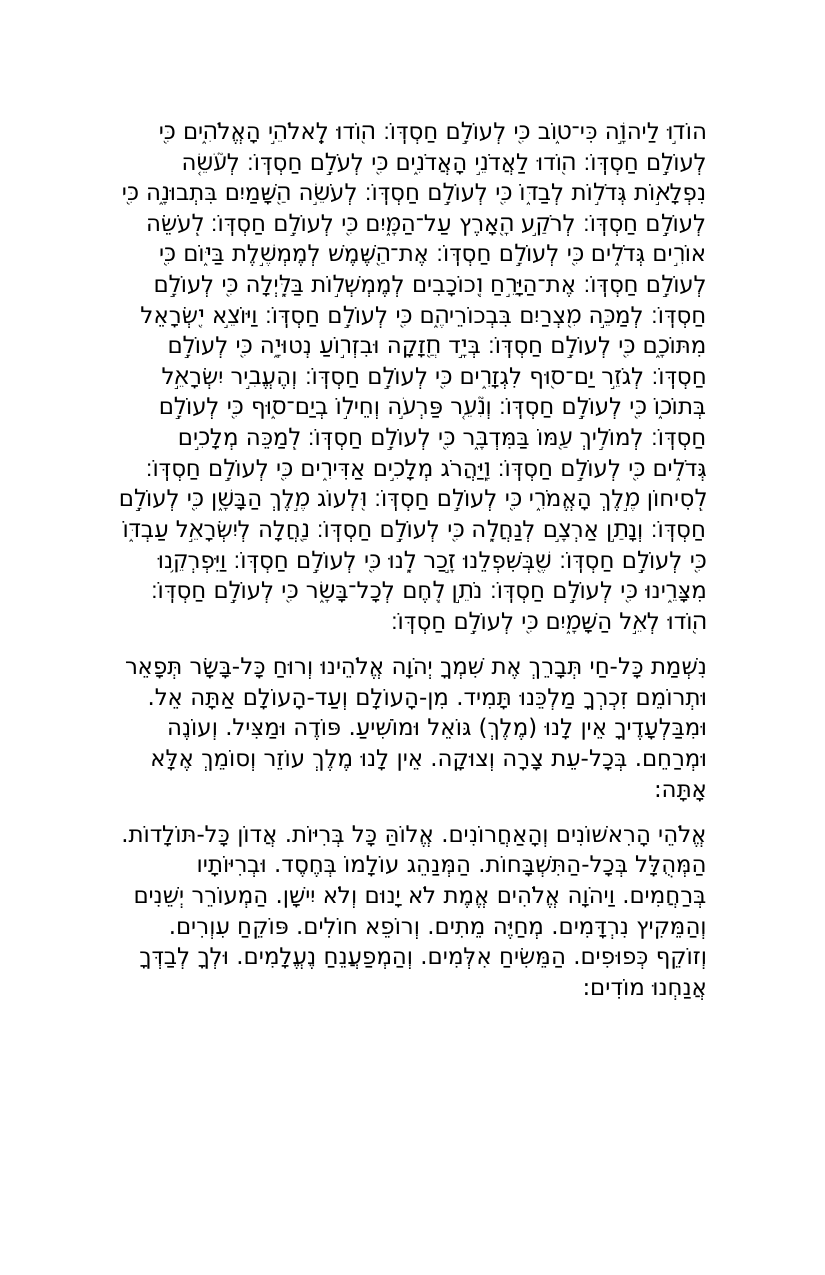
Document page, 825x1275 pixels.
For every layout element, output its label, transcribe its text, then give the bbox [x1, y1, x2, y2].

text הוֹד֣וּ לַיהוָֹ֣ה כִּי־ט֑וֹב כִּ֖י לְעוֹלָ֣ם חַסְדּֽוֹ׃ ה֭וֹדוּ לֵֽאלֹהֵ֣י הָאֱלֹהִ֑ים כִּ֖י לְעוֹלָ֣ם חַסְדּֽוֹ׃ ה֭וֹדוּ לַאֲדֹנֵ֣י הָאֲדֹנִ֑ים כִּ֖י לְעֹלָ֣ם חַסְדּֽוֹ׃ לְעֹ֘שֵׂ֤ה נִפְלָא֣וֹת גְּדֹל֣וֹת לְבַדּ֑וֹ כִּ֖י לְעוֹלָ֣ם חַסְדּֽוֹ׃ לְעֹשֵׂ֣ה הַ֭שָּׁמַיִם בִּתְבוּנָ֑ה כִּ֖י לְעוֹלָ֣ם חַסְדּֽוֹ׃ לְרֹקַ֣ע הָ֭אָרֶץ עַל־הַמָּ֑יִם כִּ֖י לְעוֹלָ֣ם חַסְדּֽוֹ׃ לְ֭עֹשֵׂה אוֹרִ֣ים גְּדֹלִ֑ים כִּ֖י לְעוֹלָ֣ם חַסְדּֽוֹ׃ אֶת־הַ֭שֶּׁמֶשׁ לְמֶמְשֶׁ֣לֶת בַּיּ֑וֹם כִּ֖י לְעוֹלָ֣ם חַסְדּֽוֹ׃ אֶת־הַיָּרֵ֣חַ וְ֭כוֹכָבִים לְמֶמְשְׁל֣וֹת בַּלָּ֑יְלָה כִּ֖י לְעוֹלָ֣ם חַסְדּֽוֹ׃ לְמַכֵּ֣ה מִ֭צְרַיִם בִּבְכוֹרֵיהֶ֑ם כִּ֖י לְעוֹלָ֣ם חַסְדּֽוֹ׃ וַיּוֹצֵ֣א יִ֭שְׂרָאֵל מִתּוֹכָ֑ם כִּ֖י לְעוֹלָ֣ם חַסְדּֽוֹ׃ בְּיָ֣ד חֲ֭זָקָה וּבִזְר֣וֹעַ נְטוּיָ֑ה כִּ֖י לְעוֹלָ֣ם חַסְדּֽוֹ׃ לְגֹזֵ֣ר יַם־ס֭וּף לִגְזָרִ֑ים כִּ֖י לְעוֹלָ֣ם חַסְדּֽוֹ׃ וְהֶעֱבִ֣יר יִשְׂרָאֵ֣ל בְּתוֹכ֑וֹ ‏כִּ֖י לְעוֹלָ֣ם חַסְדּֽוֹ׃ וְנִ֘עֵ֤ר פַּרְעֹ֣ה וְחֵיל֣וֹ בְיַם־ס֑וּף כִּ֖י לְעוֹלָ֣ם חַסְדּֽוֹ׃ לְמוֹלִ֣יךְ עַ֭מּוֹ בַּמִּדְבָּ֑ר כִּ֖י לְעוֹלָ֣ם חַסְדּֽוֹ׃ לְ֭מַכֵּה מְלָכִ֣ים גְּדֹלִ֑ים כִּ֖י לְעוֹלָ֣ם חַסְדּֽוֹ׃ וַֽ֭יַּהֲרֹג מְלָכִ֣ים אַדִּירִ֑ים כִּ֖י לְעוֹלָ֣ם חַסְדּֽוֹ׃ לְ֭סִיחוֹן מֶ֣לֶךְ הָאֱמֹרִ֑י כִּ֖י לְעוֹלָ֣ם חַסְדּֽוֹ׃ וּ֭לְעוֹג מֶ֣לֶךְ הַבָּשָׁ֑ן כִּ֖י לְעוֹלָ֣ם חַסְדּֽוֹ׃ וְנָתַ֣ן אַרְצָ֣ם לְנַחֲלָ֑ה כִּ֖י לְעוֹלָ֣ם חַסְדּֽוֹ׃ נַ֭חֲלָה לְיִשְׂרָאֵ֣ל עַבְדּ֑וֹ כִּ֖י לְעוֹלָ֣ם חַסְדּֽוֹ׃ שֶׁ֭בְּשִׁפְלֵנוּ זָ֣כַר לָ֑נוּ כִּ֖י לְעוֹלָ֣ם חַסְדּֽוֹ׃ וַיִּפְרְקֵ֥נוּ מִצָּרֵ֑ינוּ כִּ֖י לְעוֹלָ֣ם חַסְדּֽוֹ׃ נֹתֵ֣ן לֶ֭חֶם לְכָל־בָּשָׂ֑ר כִּ֖י לְעוֹלָ֣ם חַסְדּֽוֹ׃ ה֭וֹדוּ לְאֵ֣ל הַשָּׁמָ֑יִם כִּ֖י לְעוֹלָ֣ם חַסְדּֽוֹ׃ ‏ [118, 118, 707, 635]
text נִשְׁמַת כָּל-חַי תְּבָרֵךְ אֶת שִׁמְךָ יְהֹוָה אֱלֹהֵינוּ וְרוּחַ כָּל-בָּשָׂר תְּפָאֵר וּתְרוֹמֵם זִכְרְךָ מַלְכֵּנוּ תָּמִיד. מִן-הָעוֹלָם וְעַד-הָעוֹלָם אַתָּה אֵל. וּמִבַּלְעָדֶיךָ אֵין לָנוּ (מֶלֶךְ) גּוֹאֵל וּמוֹשִׁיעַ. פּוֹדֶה וּמַצִּיל. וְעוֹנֶה וּמְרַחֵם. בְּכָל-עֵת צָרָה וְצוּקָה. אֵין לָנוּ מֶלֶךְ עוֹזֵר וְסוֹמֵךְ אֶלָּא אָתָּה: [118, 653, 707, 802]
text אֱלֹהֵי הָרִאשׁוֹנִים וְהָאַחֲרוֹנִים. אֱלוֹהַּ כָּל בְּרִיּוֹת. אֲדוֹן כָּל-תּוֹלָדוֹת. הַמְּהֻלָּל בְּכָל-הַתִּשְׁבָּחוֹת. הַמְּנַהֵג עוֹלָמוֹ בְּחֶסֶד. וּבְרִיּוֹתָיו בְּרַחֲמִים. וַיהֹוָה אֱלֹהִים אֱמֶת לֹא יָנוּם וְלֹא יִישָׁן. הַמְעוֹרֵר יְשֵׁנִים וְהַמֵּקִיץ נִרְדָּמִים. מְחַיֶּה מֵתִים. וְרוֹפֵא חוֹלִים. פּוֹקֵחַ עִוְרִים. וְזוֹקֵף כְּפוּפִים. הַמֵּשִׂיחַ אִלְּמִים. וְהַמְפַעֲנֵחַ נֶעֱלָמִים. וּלְךָ לְבַדְּךָ אֲנַחְנוּ מוֹדִים: [118, 821, 707, 1001]
